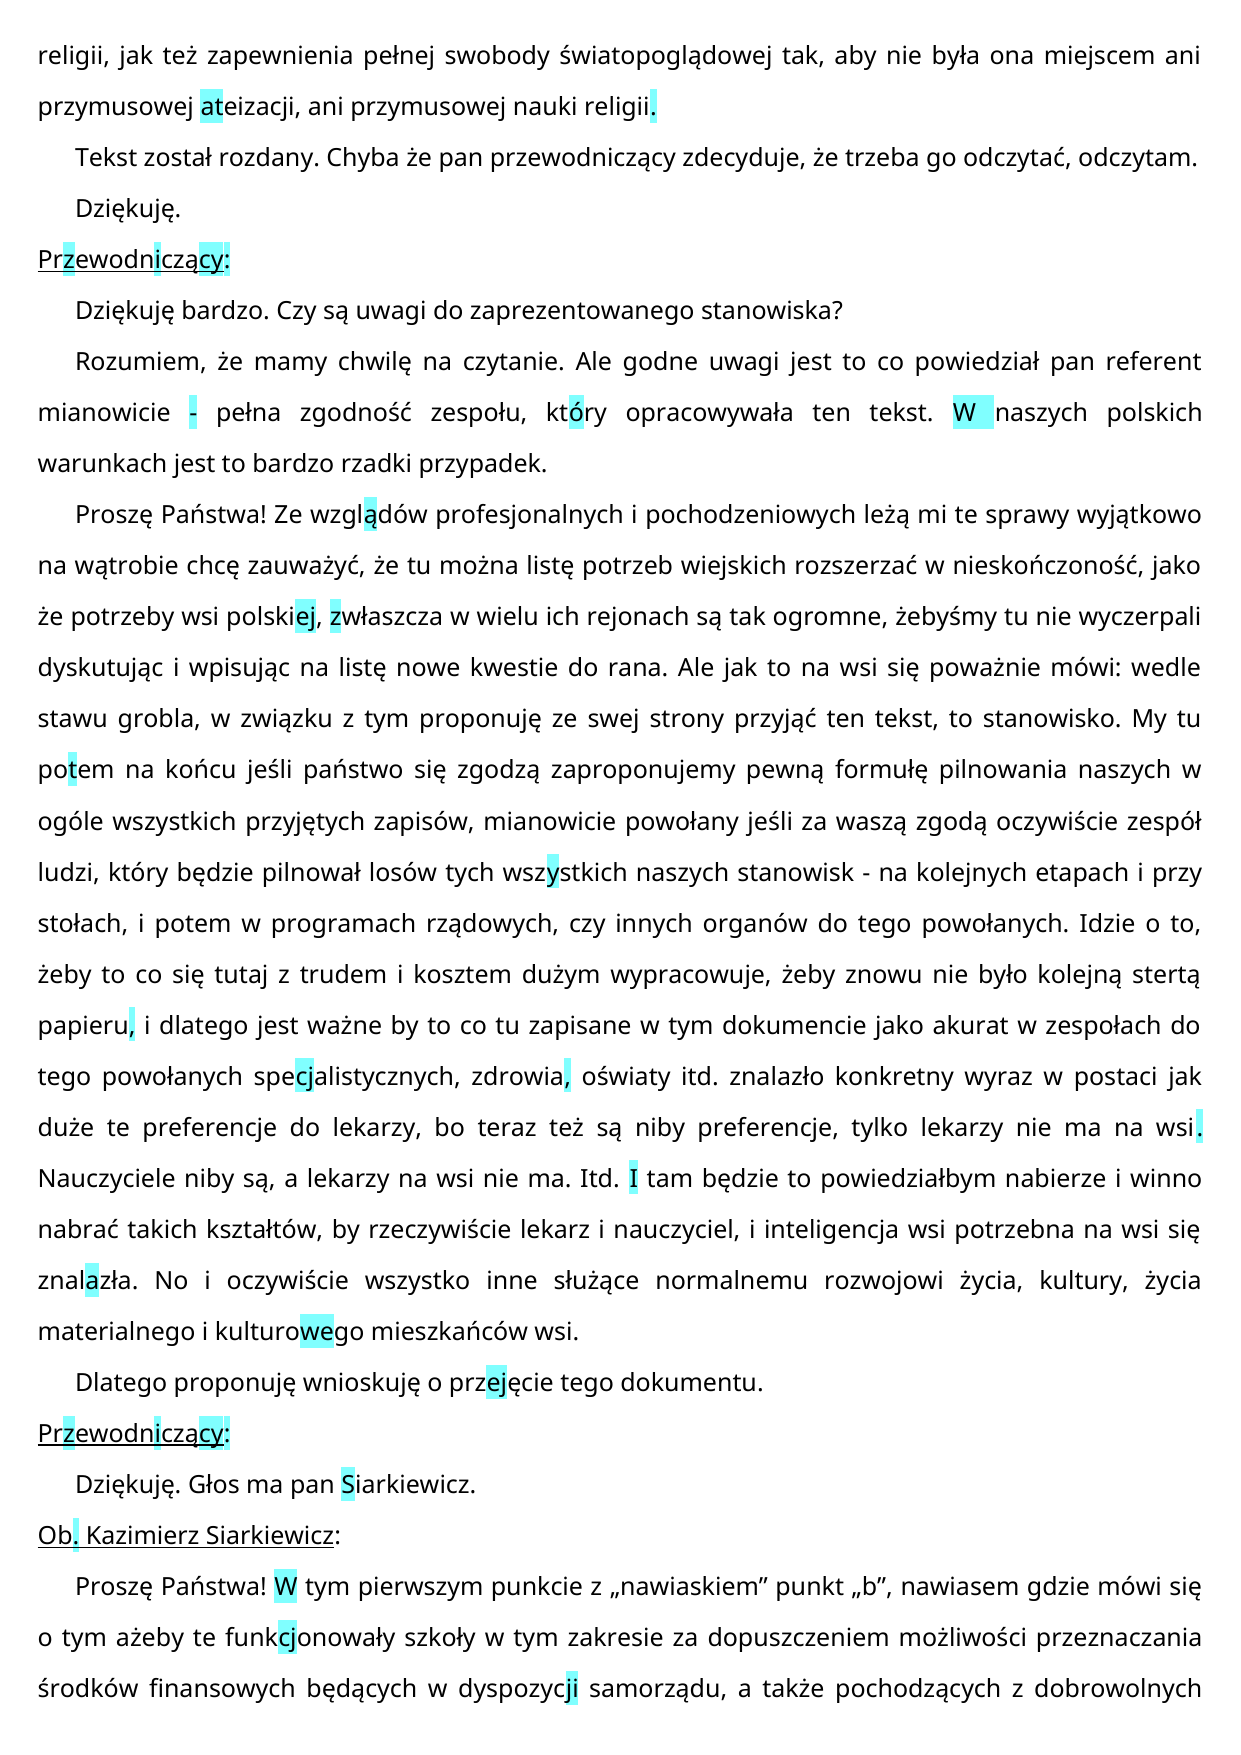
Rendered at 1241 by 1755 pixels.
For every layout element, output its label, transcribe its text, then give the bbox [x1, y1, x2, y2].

text Proszę Państwa! Ze wzglądów profesjonalnych i pochodzeniowych leżą mi te sprawy wyjątkowo na wątrobie chcę zauważyć, że tu można listę potrzeb wiejskich rozszerzać w nieskończoność, jako że potrzeby wsi polskiej, zwłaszcza w wielu ich rejonach są tak ogromne, żebyśmy tu nie wyczerpali dyskutując i wpisując na listę nowe kwestie do rana. Ale jak to na wsi się poważnie mówi: wedle stawu grobla, w związku z tym proponuję ze swej strony przyjąć ten tekst, to stanowisko. My tu potem na końcu jeśli państwo się zgodzą zaproponujemy pewną formułę pilnowania naszych w ogóle wszystkich przyjętych zapisów, mianowicie powołany jeśli za waszą zgodą oczywiście zespół ludzi, który będzie pilnował losów tych wszystkich naszych stanowisk - na kolejnych etapach i przy stołach, i potem w programach rządowych, czy innych organów do tego powołanych. Idzie o to, żeby to co się tutaj z trudem i kosztem dużym wypracowuje, żeby znowu nie było kolejną stertą papieru, i dlatego jest ważne by to co tu zapisane w tym dokumencie jako akurat w zespołach do tego powołanych specjalistycznych, zdrowia, oświaty itd. znalazło konkretny wyraz w postaci jak duże te preferencje do lekarzy, bo teraz też są niby preferencje, tylko lekarzy nie ma na wsi. Nauczyciele niby są, a lekarzy na wsi nie ma. Itd. I tam będzie to powiedziałbym nabierze i winno nabrać takich kształtów, by rzeczywiście lekarz i nauczyciel, i inteligencja wsi potrzebna na wsi się znalazła. No i oczywiście wszystko inne służące normalnemu rozwojowi życia, kultury, życia materialnego i kulturowego mieszkańców wsi. [37, 497, 1203, 1348]
text Dziękuję. Głos ma pan Siarkiewicz. [37, 1467, 1203, 1501]
text Przewodniczący: [37, 242, 1203, 276]
text Dlatego proponuję wnioskuję o przejęcie tego dokumentu. [37, 1364, 1203, 1399]
text Dziękuję. [37, 191, 1203, 225]
text religii, jak też zapewnienia pełnej swobody światopoglądowej tak, aby nie była ona miejscem ani przymusowej ateizacji, ani przymusowej nauki religii. [37, 37, 1203, 123]
text Rozumiem, że mamy chwilę na czytanie. Ale godne uwagi jest to co powiedział pan referent mianowicie - pełna zgodność zespołu, który opracowywała ten tekst. W naszych polskich warunkach jest to bardzo rzadki przypadek. [37, 344, 1203, 480]
text Proszę Państwa! W tym pierwszym punkcie z „nawiaskiem” punkt „b”, nawiasem gdzie mówi się o tym ażeby te funkcjonowały szkoły w tym zakresie za dopuszczeniem możliwości przeznaczania środków finansowych będących w dyspozycji samorządu, a także pochodzących z dobrowolnych [37, 1569, 1203, 1705]
text Ob. Kazimierz Siarkiewicz: [37, 1518, 1203, 1552]
text Dziękuję bardzo. Czy są uwagi do zaprezentowanego stanowiska? [37, 293, 1203, 327]
text Tekst został rozdany. Chyba że pan przewodniczący zdecyduje, że trzeba go odczytać, odczytam. [37, 139, 1203, 174]
text Przewodniczący: [37, 1416, 1203, 1450]
